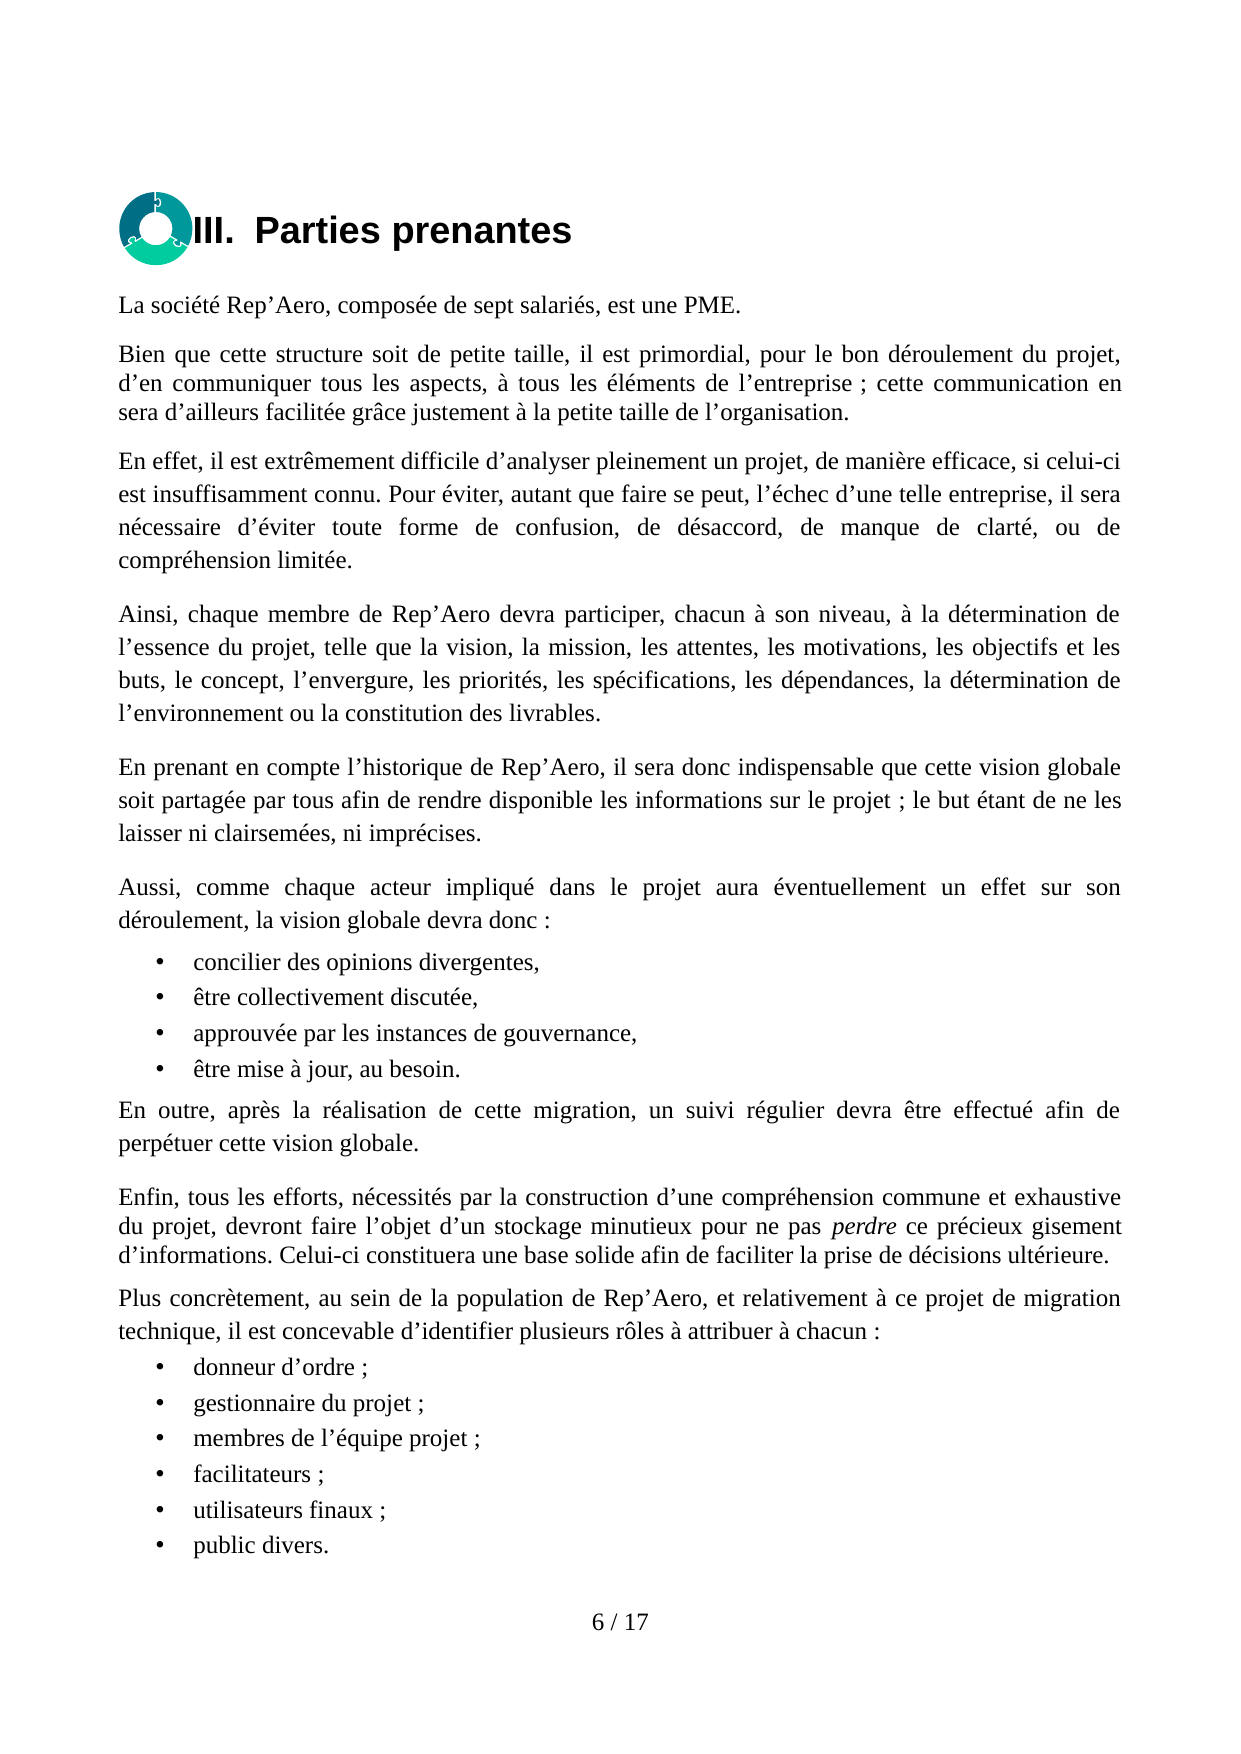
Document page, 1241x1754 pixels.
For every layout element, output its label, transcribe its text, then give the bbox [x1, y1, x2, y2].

list donneur d’ordre ; [156, 1352, 1122, 1381]
text Plus concrètement, au sein de la population de Rep’Aero, et relativement à ce projet de migration technique, il est concevable d’identifier plusieurs rôles à attribuer à chacun : [118, 1283, 1122, 1345]
list membres de l’équipe projet ; [156, 1423, 1122, 1452]
subtitle [140, 207, 172, 245]
list être mise à jour, au besoin. [156, 1054, 1122, 1082]
list facilitateurs ; [156, 1459, 1122, 1488]
list gestionnaire du projet ; [156, 1388, 1122, 1416]
text En effet, il est extrêmement difficile d’analyser pleinement un projet, de manière efficace, si celui-ci est insuffisamment connu. Pour éviter, autant que faire se peut, l’échec d’une telle entreprise, il sera nécessaire d’éviter toute forme de confusion, de désaccord, de manque de clarté, ou de compréhension limitée. [118, 446, 1122, 574]
list concilier des opinions divergentes, [156, 947, 1122, 975]
text Bien que cette structure soit de petite taille, il est primordial, pour le bon déroulement du projet, d’en communiquer tous les aspects, à tous les éléments de l’entreprise ; cette communication en sera d’ailleurs facilitée grâce justement à la petite taille de l’organisation. [118, 339, 1122, 426]
list être collectivement discutée, [156, 982, 1122, 1011]
list approuvée par les instances de gouvernance, [156, 1018, 1122, 1047]
text En outre, après la réalisation de cette migration, un suivi régulier devra être effectué afin de perpétuer cette vision globale. [118, 1095, 1122, 1157]
text Enfin, tous les efforts, nécessités par la construction d’une compréhension commune et exhaustive du projet, devront faire l’objet d’un stockage minutieux pour ne pas perdre ce précieux gisement d’informations. Celui-ci constituera une base solide afin de faciliter la prise de décisions ultérieure. [118, 1182, 1122, 1268]
list utilisateurs finaux ; [156, 1495, 1122, 1524]
text Aussi, comme chaque acteur impliqué dans le projet aura éventuellement un effet sur son déroulement, la vision globale devra donc : [118, 872, 1122, 933]
list public divers. [156, 1531, 1122, 1559]
text En prenant en compte l’historique de Rep’Aero, il sera donc indispensable que cette vision globale soit partagée par tous afin de rendre disponible les informations sur le projet ; le but étant de ne les laisser ni clairsemées, ni imprécises. [118, 752, 1122, 847]
subtitle [118, 207, 126, 251]
text Ainsi, chaque membre de Rep’Aero devra participer, chacun à son niveau, à la détermination de l’essence du projet, telle que la vision, la mission, les attentes, les motivations, les objectifs et les buts, le concept, l’envergure, les priorités, les spécifications, les dépendances, la détermination de l’environnement ou la constitution des livrables. [118, 599, 1122, 727]
subtitle Parties prenantes [186, 207, 1122, 251]
text La société Rep’Aero, composée de sept salariés, est une PME. [118, 290, 1122, 319]
